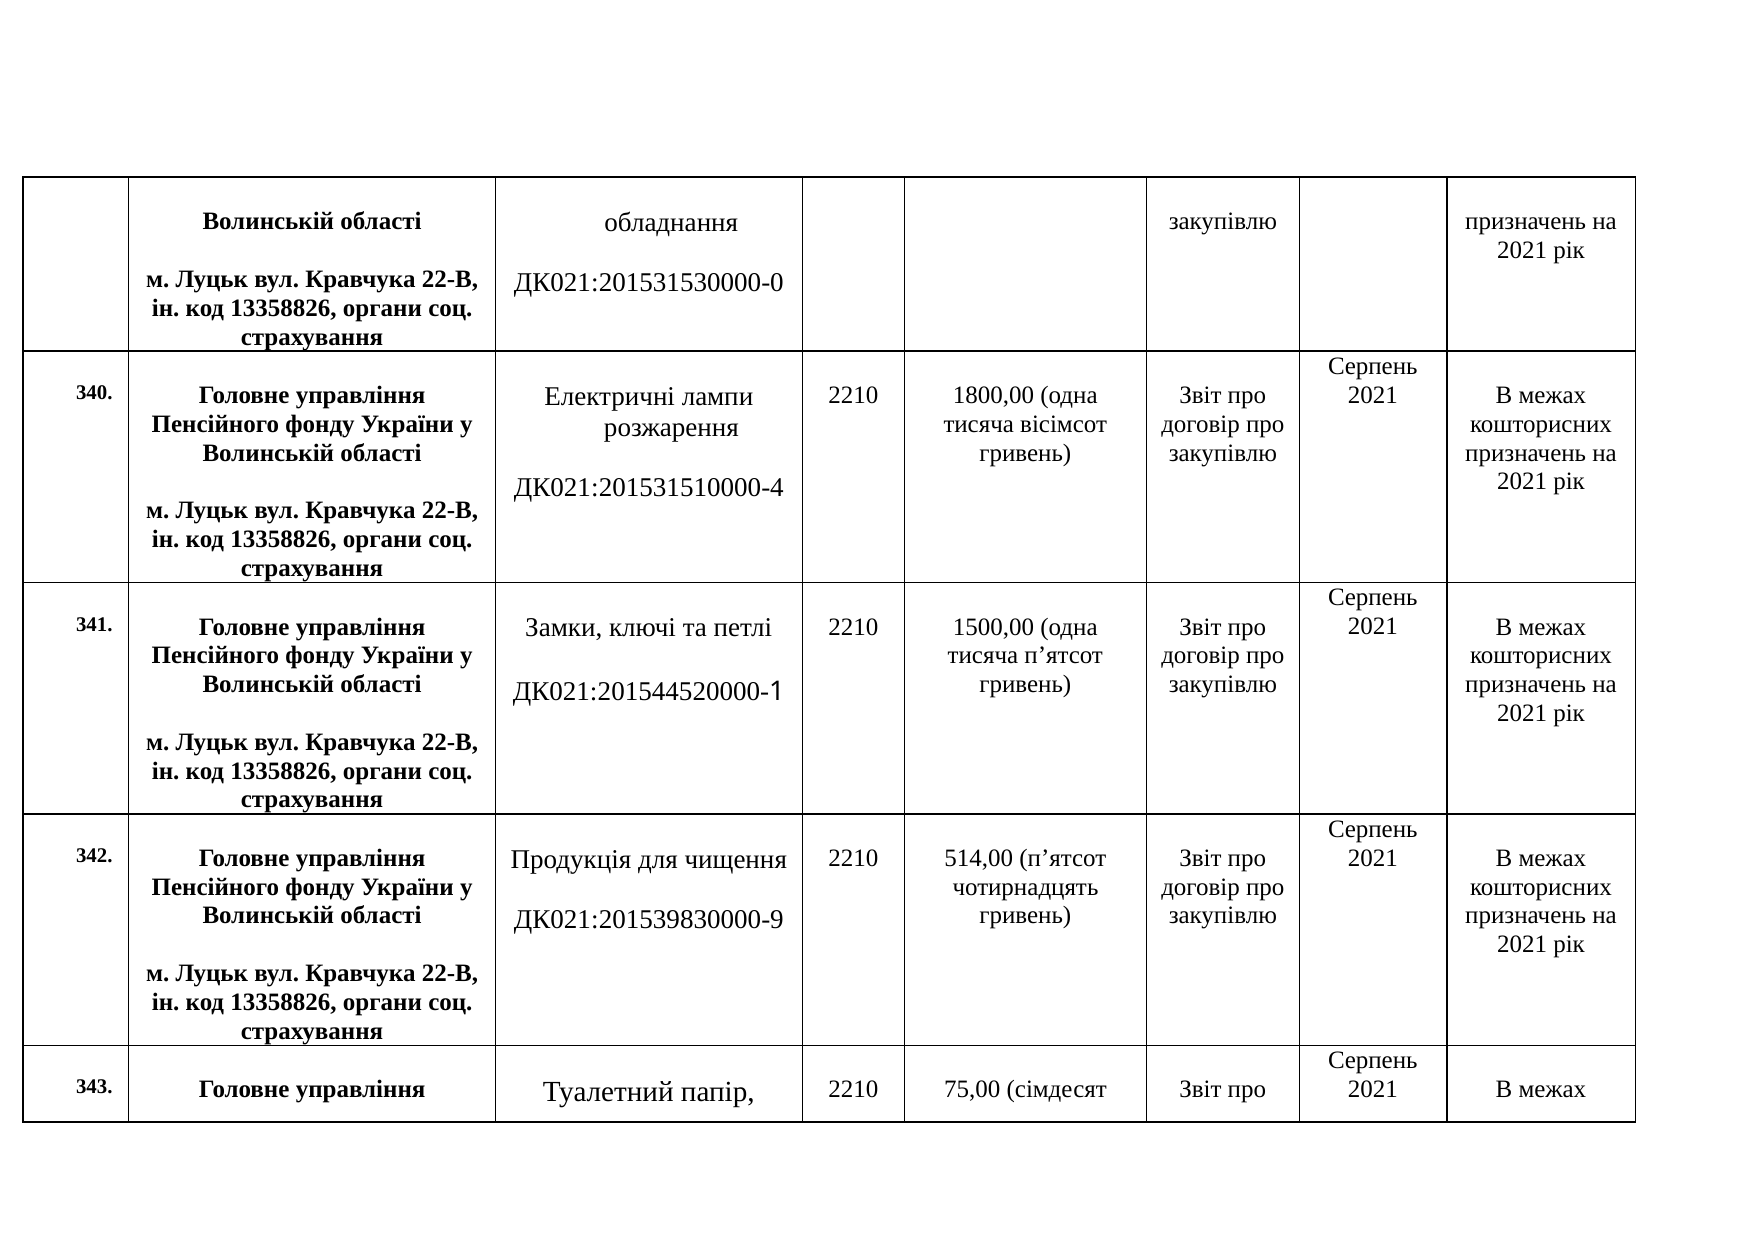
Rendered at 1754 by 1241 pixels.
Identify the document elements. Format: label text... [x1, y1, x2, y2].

table_cell Cерпень 2021 [1300, 583, 1446, 813]
table_cell 2210 [803, 583, 904, 813]
table_cell призначень на 2021 рік [1448, 178, 1635, 350]
table_cell [803, 178, 904, 350]
table_cell [24, 178, 128, 350]
table_cell Звіт про договір про закупівлю [1147, 583, 1299, 813]
table_cell 75,00 (сімдесят [905, 1046, 1146, 1121]
table_cell 1800,00 (одна тисяча вісімсот гривень) [905, 352, 1146, 582]
table_cell Головне управління Пенсійного фонду України у Волинській області м. Луцьк вул. Кравчука 22-В, ін. код 13358826, органи соц. страхування [129, 352, 495, 582]
table_cell [905, 178, 1146, 350]
table_cell [24, 815, 128, 1045]
table_cell В межах [1448, 1046, 1635, 1121]
table_cell В межах кошторисних призначень на 2021 рік [1448, 815, 1635, 1045]
table_cell закупівлю [1147, 178, 1299, 350]
table_cell В межах кошторисних призначень на 2021 рік [1448, 583, 1635, 813]
table_cell Cерпень 2021 [1300, 1046, 1446, 1121]
table_cell 514,00 (п’ятсот чотирнадцять гривень) [905, 815, 1146, 1045]
table_cell Головне управління Пенсійного фонду України у Волинській області м. Луцьк вул. Кравчука 22-В, ін. код 13358826, органи соц. страхування [129, 815, 495, 1045]
table_cell Електричні лампи розжарення ДК021:201531510000-4 [496, 352, 802, 582]
table_cell Головне управління [129, 1046, 495, 1121]
table_cell Туалетний папір, [496, 1046, 802, 1121]
table_cell [24, 352, 128, 582]
table_cell Звіт про [1147, 1046, 1299, 1121]
table_cell 1500,00 (одна тисяча п’ятсот гривень) [905, 583, 1146, 813]
table_cell Cерпень 2021 [1300, 815, 1446, 1045]
table_cell 2210 [803, 352, 904, 582]
table_cell обладнання ДК021:201531530000-0 [496, 178, 802, 350]
table_cell [24, 1046, 128, 1121]
table_cell [1300, 178, 1446, 350]
table_cell Cерпень 2021 [1300, 352, 1446, 582]
table_cell Продукція для чищення ДК021:201539830000-9 [496, 815, 802, 1045]
table_cell В межах кошторисних призначень на 2021 рік [1448, 352, 1635, 582]
table_cell Головне управління Пенсійного фонду України у Волинській області м. Луцьк вул. Кравчука 22-В, ін. код 13358826, органи соц. страхування [129, 583, 495, 813]
table_cell 2210 [803, 815, 904, 1045]
table_cell 2210 [803, 1046, 904, 1121]
table_cell Звіт про договір про закупівлю [1147, 815, 1299, 1045]
table_cell [24, 583, 128, 813]
table_cell Волинській області м. Луцьк вул. Кравчука 22-В, ін. код 13358826, органи соц. страхування [129, 178, 495, 350]
table_cell Звіт про договір про закупівлю [1147, 352, 1299, 582]
table_cell Замки, ключі та петлі ДК021:201544520000-1 [496, 583, 802, 813]
